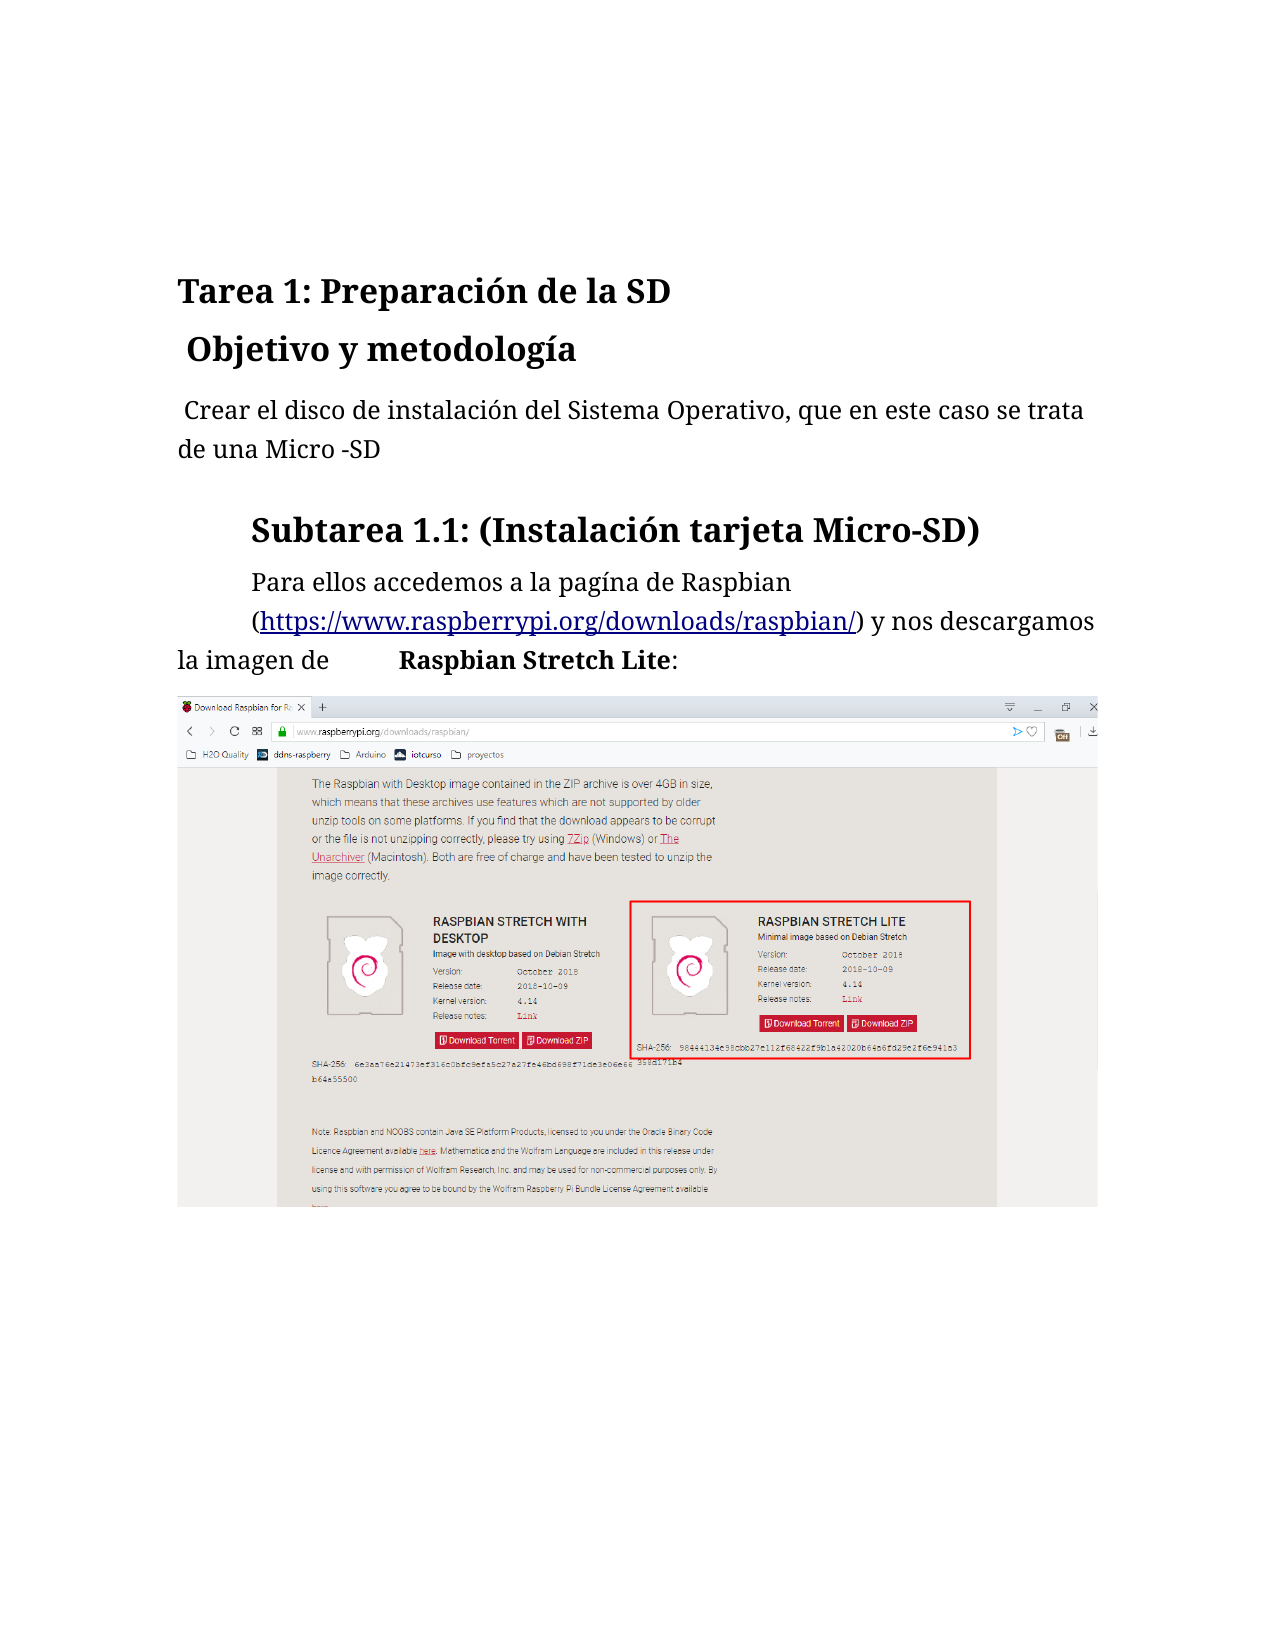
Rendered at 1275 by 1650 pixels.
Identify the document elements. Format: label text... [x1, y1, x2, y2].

text Objetivo y metodología [177, 326, 1098, 371]
text Para ellos accedemos a la pagína de Raspbian (https://www.raspberrypi.org/downloads/raspbian/) y nos descargamos la imagen de Raspbian Stretch Lite: [177, 564, 1098, 677]
text Crear el disco de instalación del Sistema Operativo, que en este caso se trata de una Micro -SD [177, 393, 1098, 466]
subtitle Subtarea 1.1: (Instalación tarjeta Micro-SD) [177, 507, 1098, 552]
picture [177, 696, 1098, 1207]
subtitle Tarea 1: Preparación de la SD [177, 268, 1098, 313]
